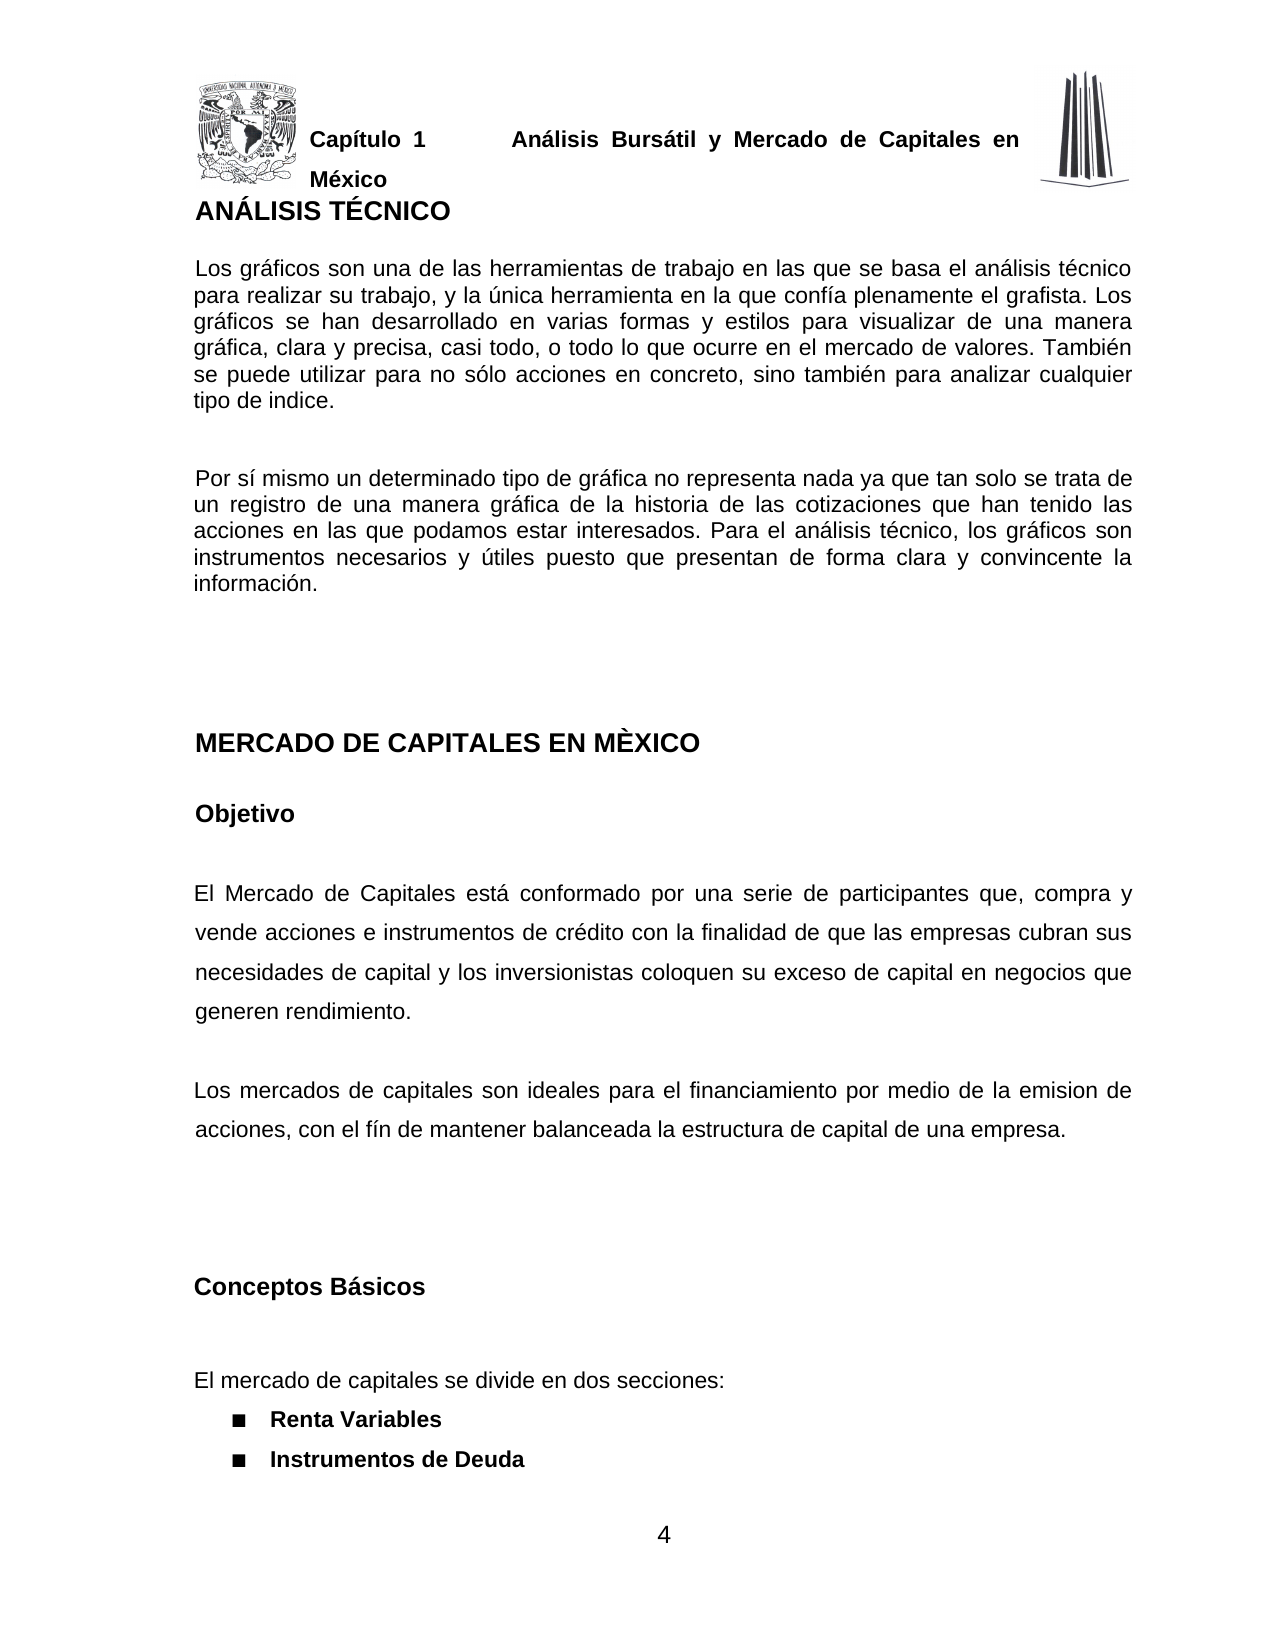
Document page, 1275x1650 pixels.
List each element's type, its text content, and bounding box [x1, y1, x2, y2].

text Por sí mismo un determinado tipo de gráfica no representa nada ya que tan solo se trata de un registro de una manera gráfica de la historia de las cotizaciones que han tenido las acciones en las que podamos estar interesados. Para el análisis técnico, los gráficos son instrumentos necesarios y útiles puesto que presentan de forma clara y convincente la información. [193, 465, 1133, 597]
subtitle Objetivo [195, 799, 1133, 828]
text Los gráficos son una de las herramientas de trabajo en las que se basa el análisis técnico para realizar su trabajo, y la única herramienta en la que confía plenamente el grafista. Los gráficos se han desarrollado en varias formas y estilos para visualizar de una manera gráfica, clara y precisa, casi todo, o todo lo que ocurre en el mercado de valores. También se puede utilizar para no sólo acciones en concreto, sino también para analizar cualquier tipo de indice. [193, 255, 1133, 413]
text Los mercados de capitales son ideales para el financiamiento por medio de la emision de acciones, con el fín de mantener balanceada la estructura de capital de una empresa. [194, 1077, 1133, 1143]
text El mercado de capitales se divide en dos secciones: [194, 1367, 1133, 1393]
text El Mercado de Capitales está conformado por una serie de participantes que, compra y vende acciones e instrumentos de crédito con la finalidad de que las empresas cubran sus necesidades de capital y los inversionistas coloquen su exceso de capital en negocios que generen rendimiento. [194, 879, 1133, 1024]
list Instrumentos de Deuda [232, 1446, 1133, 1472]
picture [1034, 65, 1136, 193]
list Renta Variables [232, 1406, 1133, 1433]
text Conceptos Básicos [194, 1272, 1133, 1301]
text MERCADO DE CAPITALES EN MÈXICO [195, 727, 1133, 759]
subtitle ANÁLISIS TÉCNICO [193, 195, 1133, 226]
